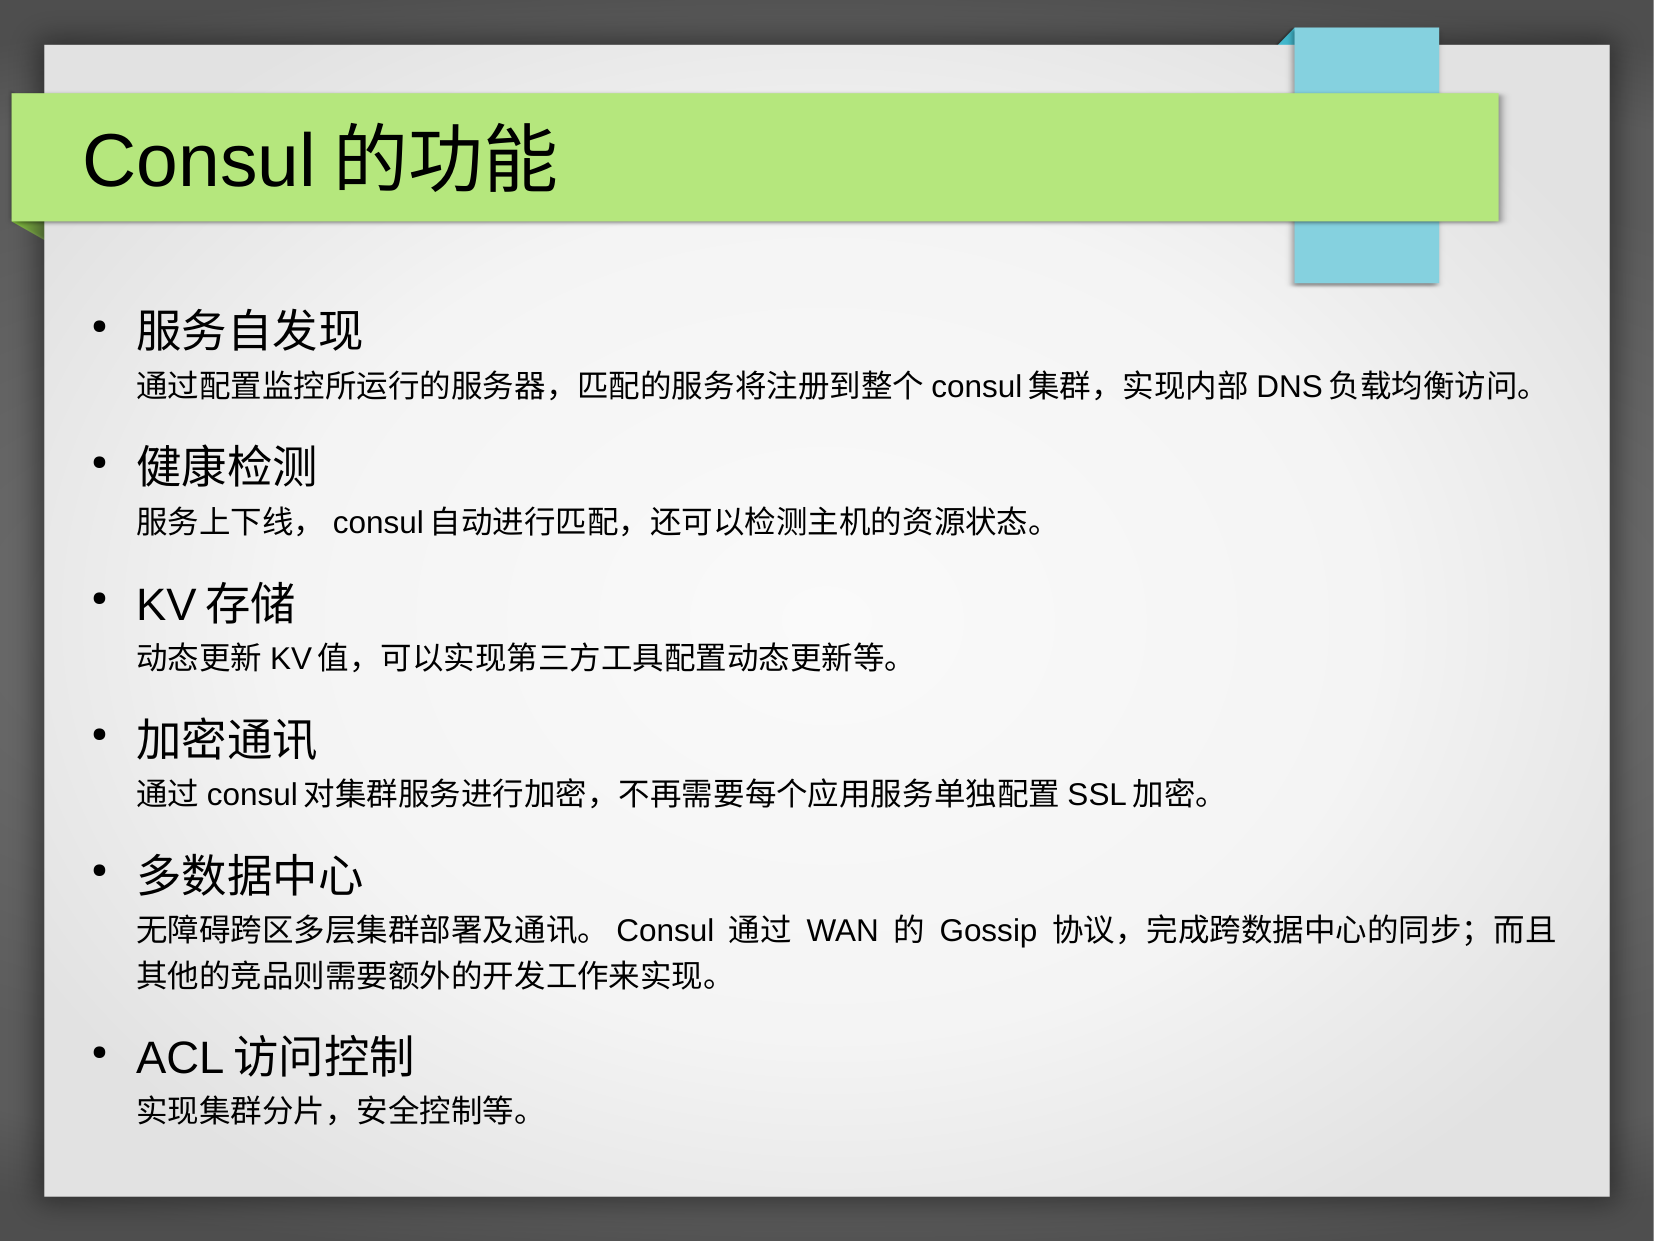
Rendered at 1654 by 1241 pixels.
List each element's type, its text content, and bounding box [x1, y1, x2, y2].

title Consul的功能 [82, 94, 1264, 213]
list 服务自发现 通过配置监控所运行的服务器，匹配的服务将注册到整个consul集群，实现内部DNS负载均衡访问。 健康检测 服务上下线，consul自动进行匹配，还可以检测主机的资源状态。 KV存储 动态更新KV值，可以实现第三方工具配置动态更新等。 加密通讯 通过consul对集群服务进行加密，不再需要每个应用服务单独配置SSL加密。 多数据中心 无障碍跨区多层集群部署及通讯。Consul 通过 WAN 的 Gossip 协议，完成跨数据中心的同步；而且其他的竞品则需要额外的开发工作来实现。 ACL访问控制 实现集群分片，安全控制等。 [76, 295, 1565, 1134]
picture [0, 0, 1654, 1241]
